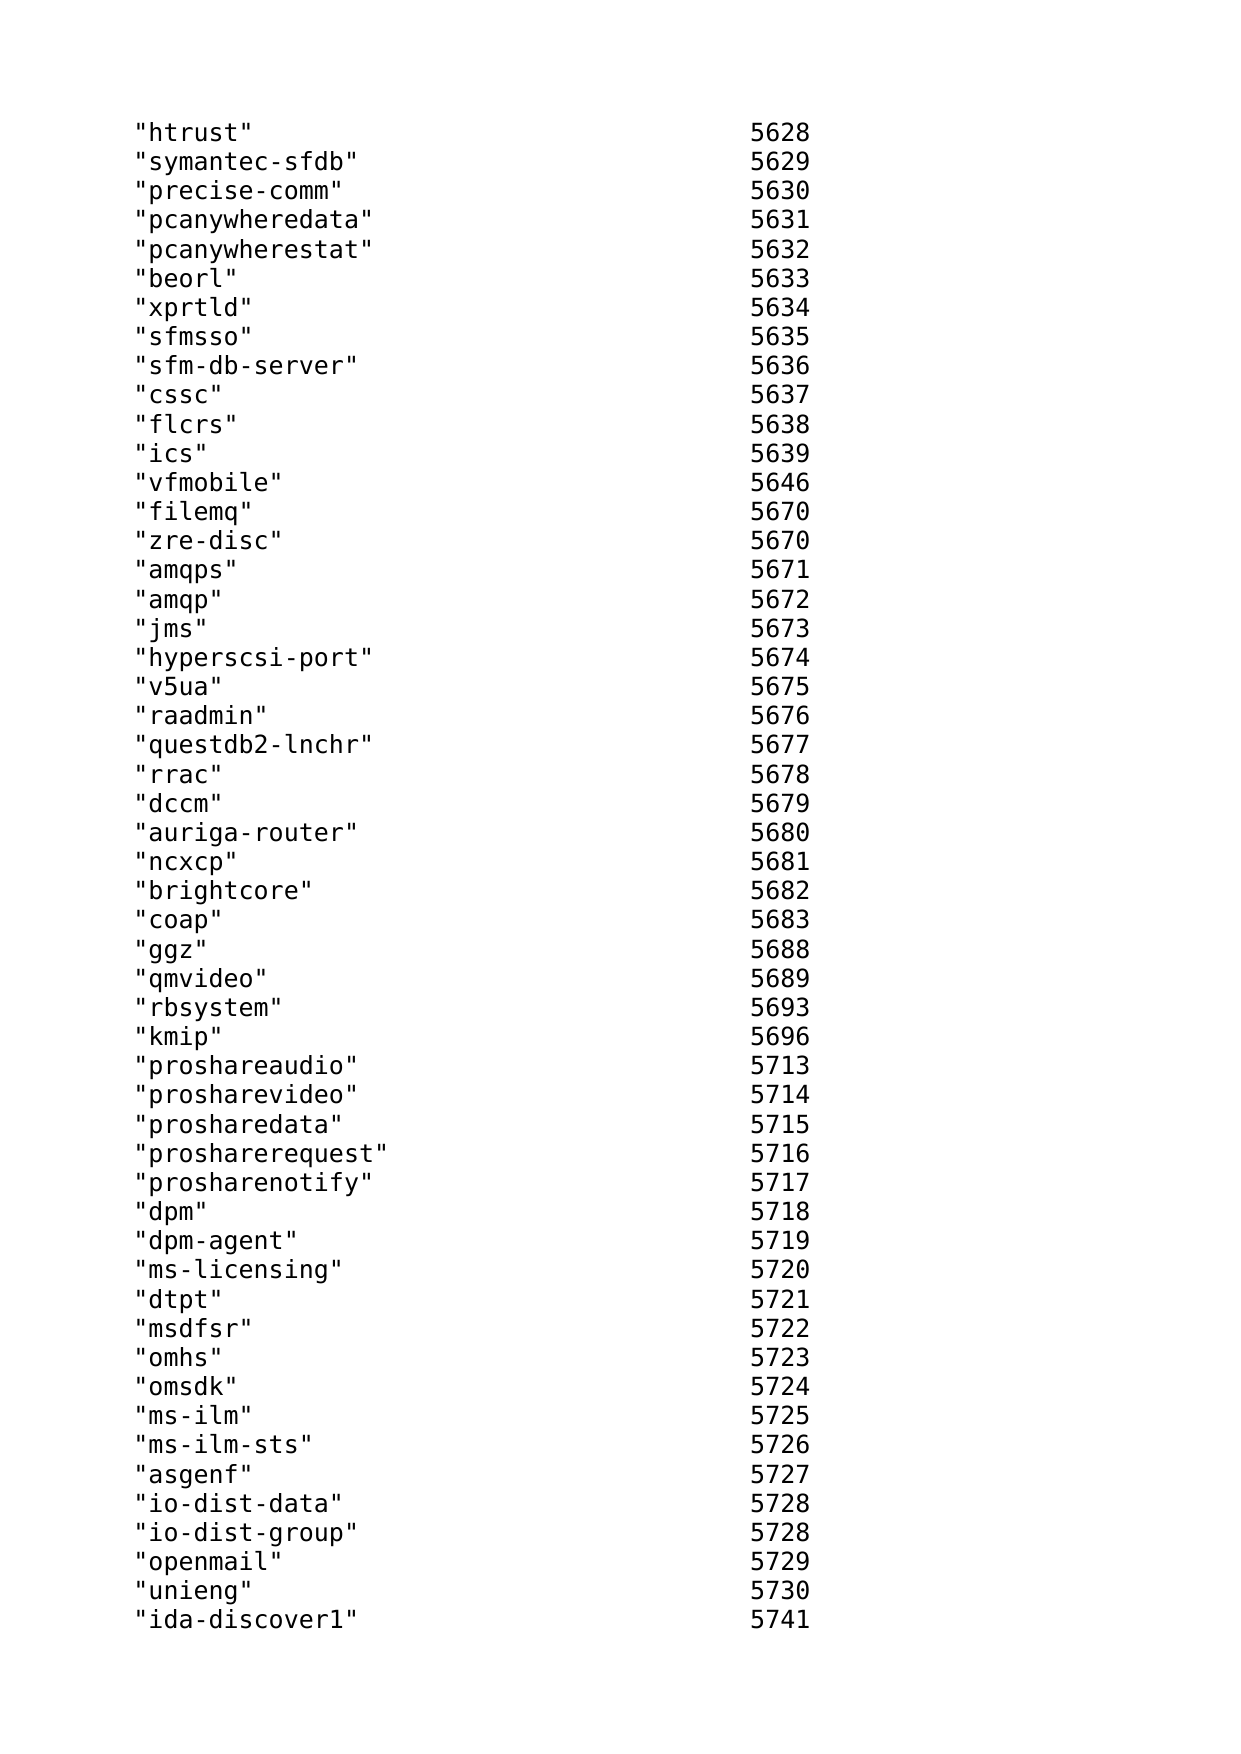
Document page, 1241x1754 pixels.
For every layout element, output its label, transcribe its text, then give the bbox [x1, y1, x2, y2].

text "htrust" 5628 "symantec-sfdb" 5629 "precise-comm" 5630 "pcanywheredata" 5631 "pcanywherestat" 5632 "beorl" 5633 "xprtld" 5634 "sfmsso" 5635 "sfm-db-server" 5636 "cssc" 5637 "flcrs" 5638 "ics" 5639 "vfmobile" 5646 "filemq" 5670 "zre-disc" 5670 "amqps" 5671 "amqp" 5672 "jms" 5673 "hyperscsi-port" 5674 "v5ua" 5675 "raadmin" 5676 "questdb2-lnchr" 5677 "rrac" 5678 "dccm" 5679 "auriga-router" 5680 "ncxcp" 5681 "brightcore" 5682 "coap" 5683 "ggz" 5688 "qmvideo" 5689 "rbsystem" 5693 "kmip" 5696 "proshareaudio" 5713 "prosharevideo" 5714 "prosharedata" 5715 "prosharerequest" 5716 "prosharenotify" 5717 "dpm" 5718 "dpm-agent" 5719 "ms-licensing" 5720 "dtpt" 5721 "msdfsr" 5722 "omhs" 5723 "omsdk" 5724 "ms-ilm" 5725 "ms-ilm-sts" 5726 "asgenf" 5727 "io-dist-data" 5728 "io-dist-group" 5728 "openmail" 5729 "unieng" 5730 "ida-discover1" 5741 [118, 118, 1122, 1635]
